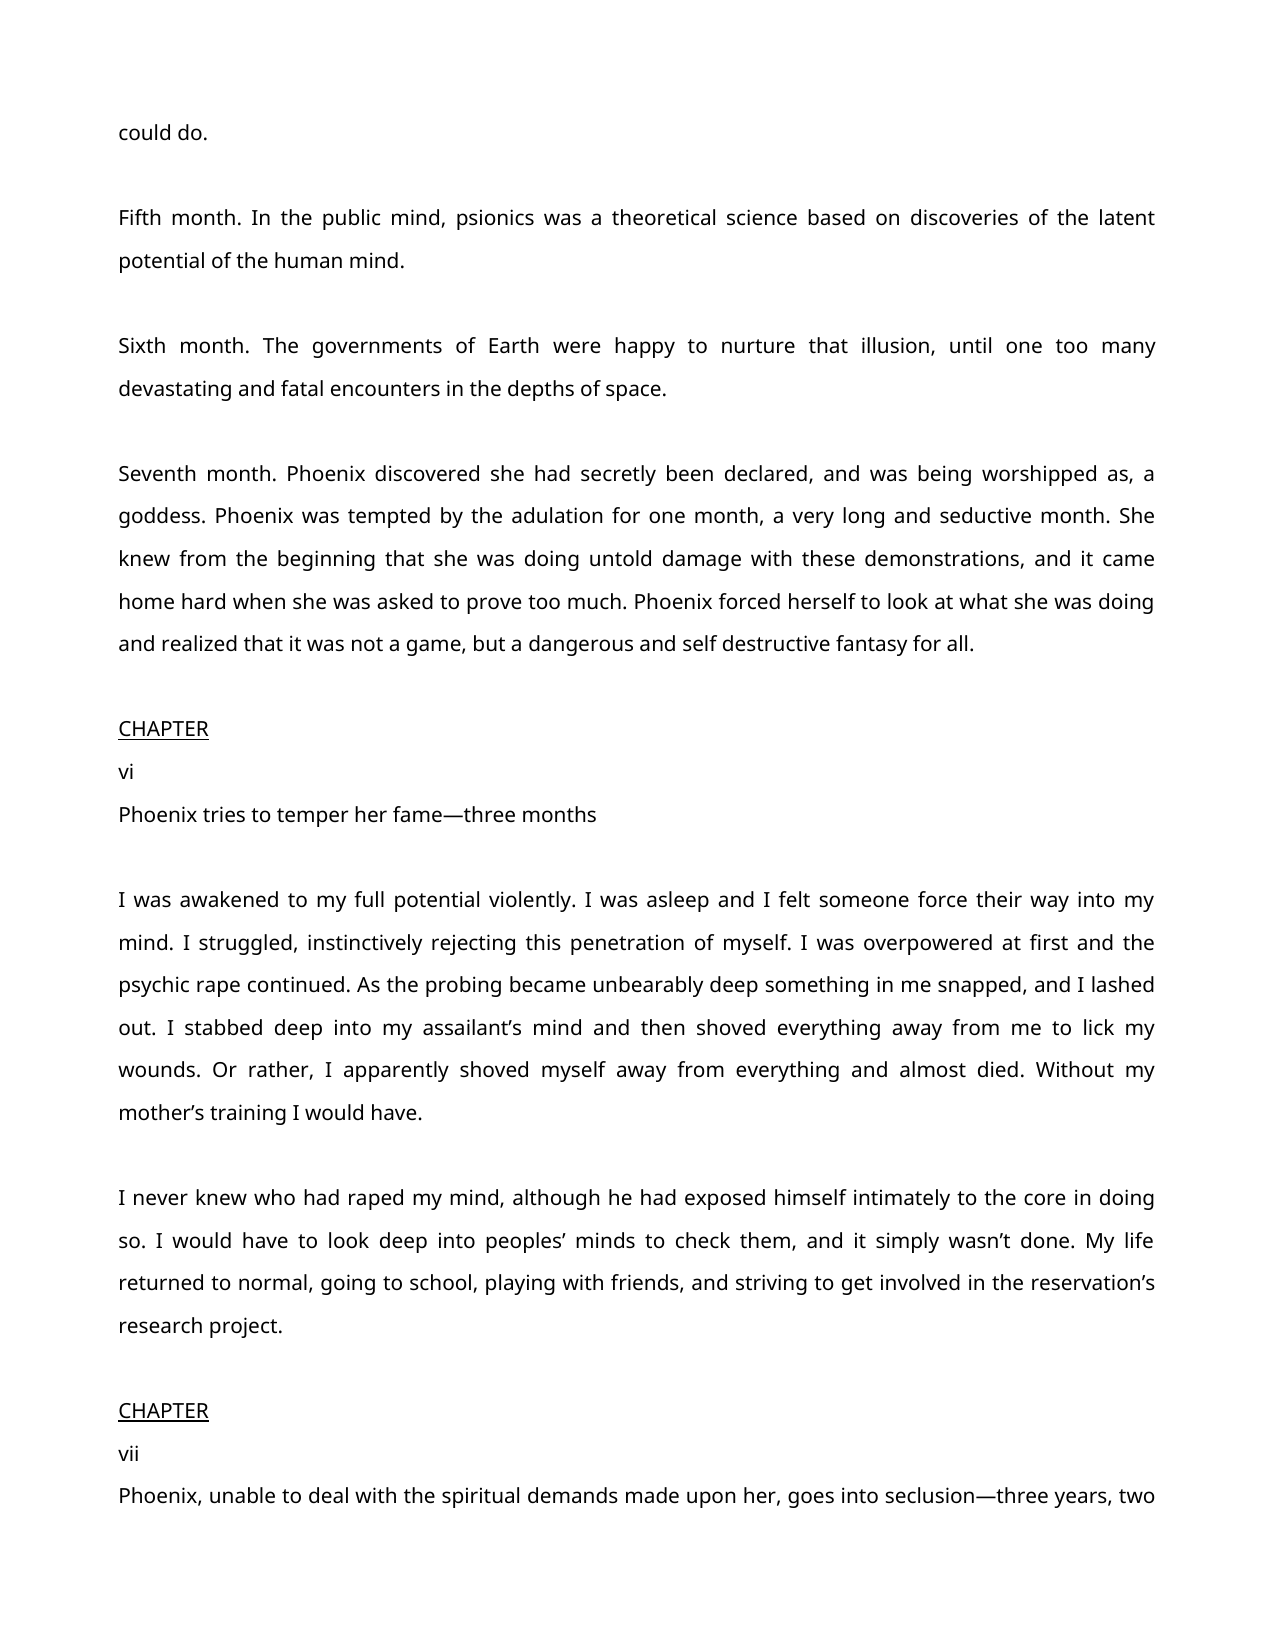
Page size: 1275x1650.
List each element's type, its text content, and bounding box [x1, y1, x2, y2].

text chapter [118, 714, 1157, 743]
text could do. [118, 118, 1157, 147]
text Sixth month. The governments of Earth were happy to nurture that illusion, until one too many devastating and fatal encounters in the depths of space. [118, 331, 1157, 402]
text Phoenix, unable to deal with the spiritual demands made upon her, goes into seclusion—three years, two [118, 1481, 1157, 1510]
text vii [118, 1439, 1157, 1467]
text Fifth month. In the public mind, psionics was a theoretical science based on discoveries of the latent potential of the human mind. [118, 203, 1157, 274]
text chapter [118, 1396, 1157, 1425]
text vi [118, 757, 1157, 786]
text I never knew who had raped my mind, although he had exposed himself intimately to the core in doing so. I would have to look deep into peoples’ minds to check them, and it simply wasn’t done. My life returned to normal, going to school, playing with friends, and striving to get involved in the reservation’s research project. [118, 1183, 1157, 1339]
text I was awakened to my full potential violently. I was asleep and I felt someone force their way into my mind. I struggled, instinctively rejecting this penetration of myself. I was overpowered at first and the psychic rape continued. As the probing became unbearably deep something in me snapped, and I lashed out. I stabbed deep into my assailant’s mind and then shoved everything away from me to lick my wounds. Or rather, I apparently shoved myself away from everything and almost died. Without my mother’s training I would have. [118, 885, 1157, 1126]
text Seventh month. Phoenix discovered she had secretly been declared, and was being worshipped as, a goddess. Phoenix was tempted by the adulation for one month, a very long and seductive month. She knew from the beginning that she was doing untold damage with these demonstrations, and it came home hard when she was asked to prove too much. Phoenix forced herself to look at what she was doing and realized that it was not a game, but a dangerous and self destructive fantasy for all. [118, 459, 1157, 658]
text Phoenix tries to temper her fame—three months [118, 800, 1157, 828]
